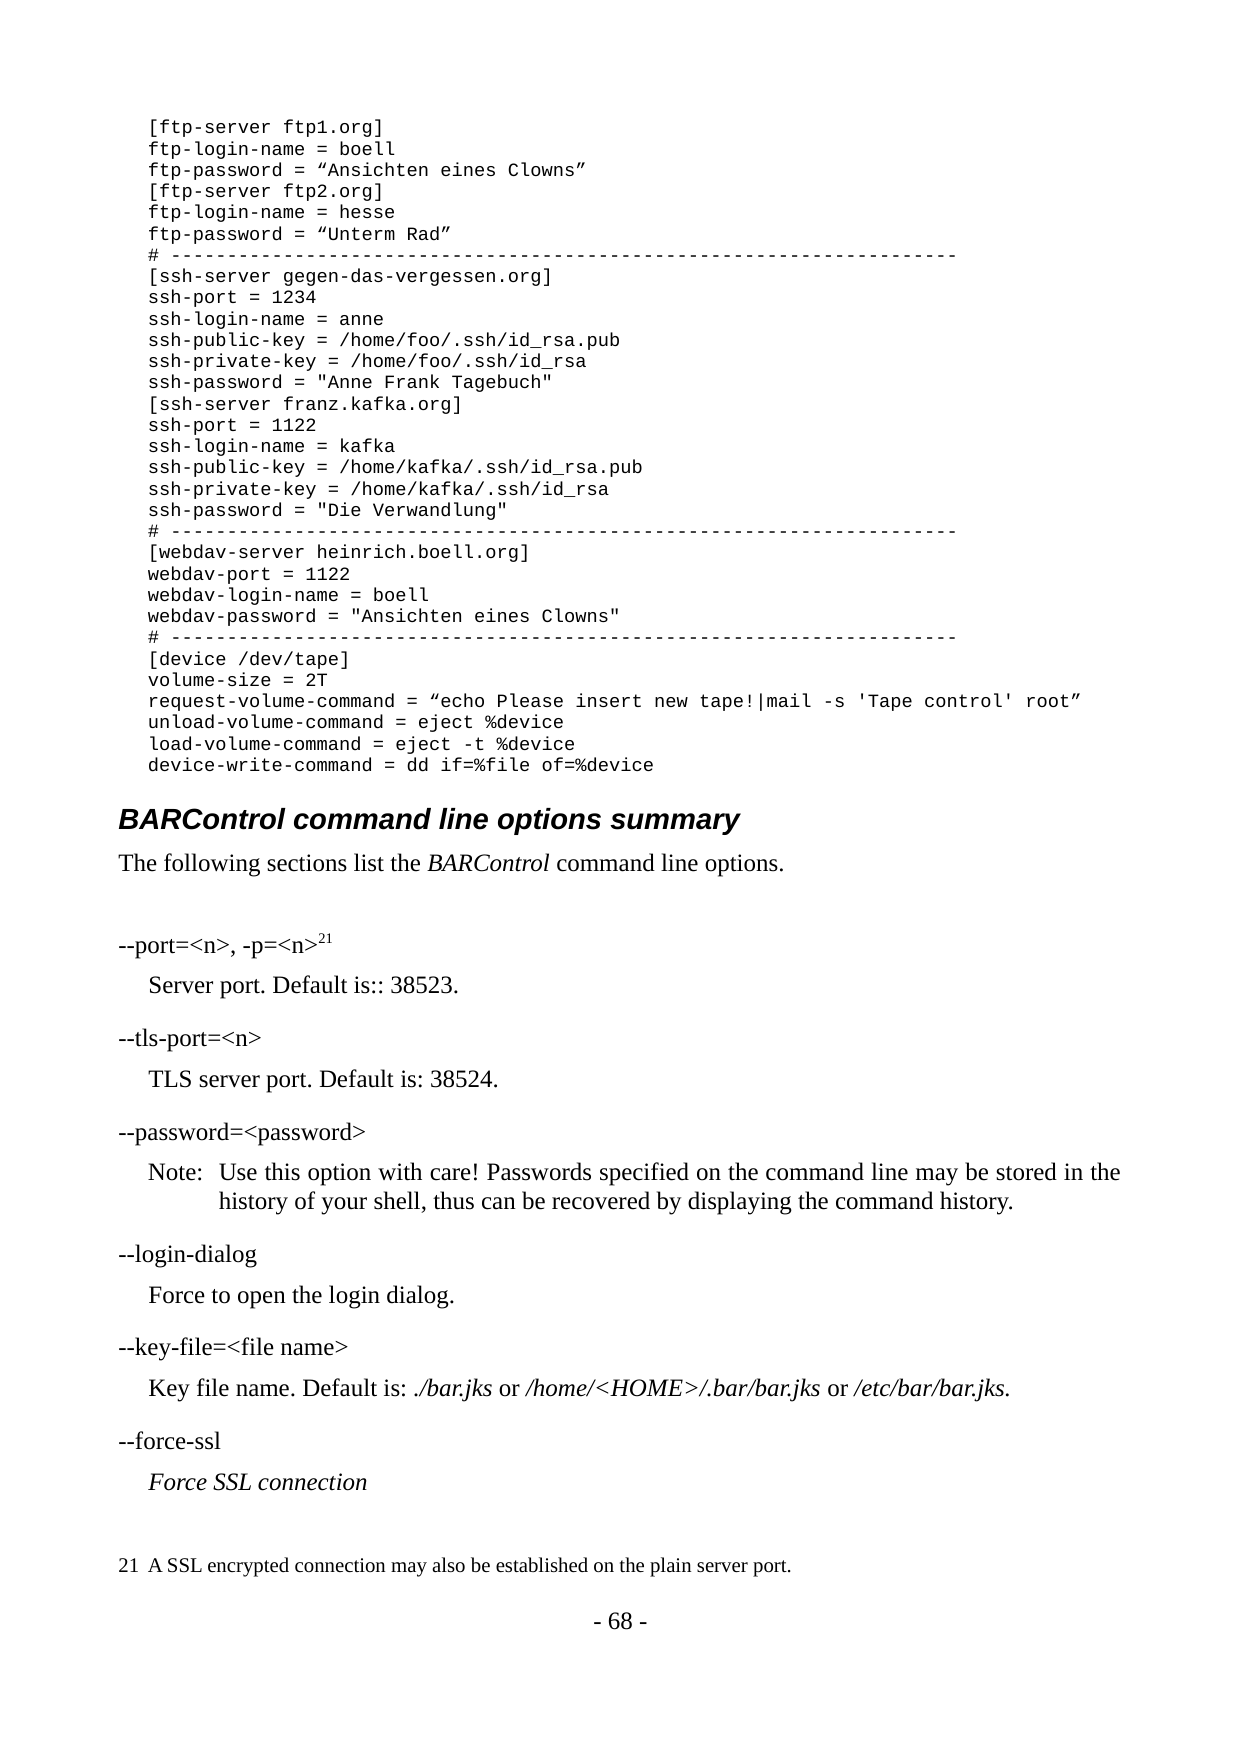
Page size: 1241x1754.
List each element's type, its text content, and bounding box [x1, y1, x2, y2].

text The following sections list the BARControl command line options. [118, 848, 1122, 877]
title --force-ssl [118, 1426, 1122, 1454]
text volume-size = 2T [148, 671, 1122, 692]
text [webdav-server heinrich.boell.org] [148, 543, 1122, 564]
text ssh-private-key = /home/foo/.ssh/id_rsa [148, 352, 1122, 373]
text ftp-password = “Unterm Rad” [148, 224, 1122, 246]
text ssh-port = 1234 [148, 288, 1122, 309]
text TLS server port. Default is: 38524. [148, 1064, 1122, 1093]
text [ftp-server ftp1.org] [148, 118, 1122, 139]
text [ssh-server gegen-das-vergessen.org] [148, 267, 1122, 288]
text # ---------------------------------------------------------------------- [148, 246, 1122, 267]
text [ftp-server ftp2.org] [148, 182, 1122, 203]
text ssh-login-name = anne [148, 309, 1122, 331]
text ssh-public-key = /home/foo/.ssh/id_rsa.pub [148, 331, 1122, 352]
text unload-volume-command = eject %device [148, 713, 1122, 734]
text webdav-password = "Ansichten eines Clowns" [148, 607, 1122, 628]
text [ssh-server franz.kafka.org] [148, 394, 1122, 416]
title --key-file=<file name> [118, 1332, 1122, 1361]
title --port=<n>, -p=<n> [118, 930, 1122, 959]
text Force to open the login dialog. [148, 1280, 1122, 1308]
text webdav-port = 1122 [148, 564, 1122, 586]
text request-volume-command = “echo Please insert new tape!|mail -s 'Tape control' root” [148, 692, 1122, 713]
text [device /dev/tape] [148, 649, 1122, 671]
text A SSL encrypted connection may also be established on the plain server port. [118, 1553, 1122, 1577]
text load-volume-command = eject -t %device [148, 734, 1122, 756]
text Force SSL connection [148, 1467, 1122, 1495]
title --password=<password> [118, 1117, 1122, 1146]
text ftp-password = “Ansichten eines Clowns” [148, 161, 1122, 182]
text Server port. Default is:: 38523. [148, 971, 1122, 999]
title --tls-port=<n> [118, 1023, 1122, 1052]
text ssh-password = "Anne Frank Tagebuch" [148, 373, 1122, 394]
text ssh-private-key = /home/kafka/.ssh/id_rsa [148, 479, 1122, 501]
text ssh-login-name = kafka [148, 437, 1122, 458]
title --login-dialog [118, 1239, 1122, 1268]
text ssh-port = 1122 [148, 416, 1122, 437]
text ssh-password = "Die Verwandlung" [148, 501, 1122, 522]
text Key file name. Default is: ./bar.jks or /home/<HOME>/.bar/bar.jks or /etc/bar/bar.jks. [148, 1373, 1122, 1402]
text ssh-public-key = /home/kafka/.ssh/id_rsa.pub [148, 458, 1122, 479]
text ftp-login-name = boell [148, 139, 1122, 161]
text Note: Use this option with care! Passwords specified on the command line may be stored in the history of your shell, thus can be recovered by displaying the command history. [148, 1157, 1122, 1215]
text ftp-login-name = hesse [148, 203, 1122, 224]
text # ---------------------------------------------------------------------- [148, 522, 1122, 543]
text # ---------------------------------------------------------------------- [148, 628, 1122, 649]
subtitle BARControl command line options summary [118, 802, 1122, 835]
text device-write-command = dd if=%file of=%device [148, 756, 1122, 777]
text webdav-login-name = boell [148, 586, 1122, 607]
